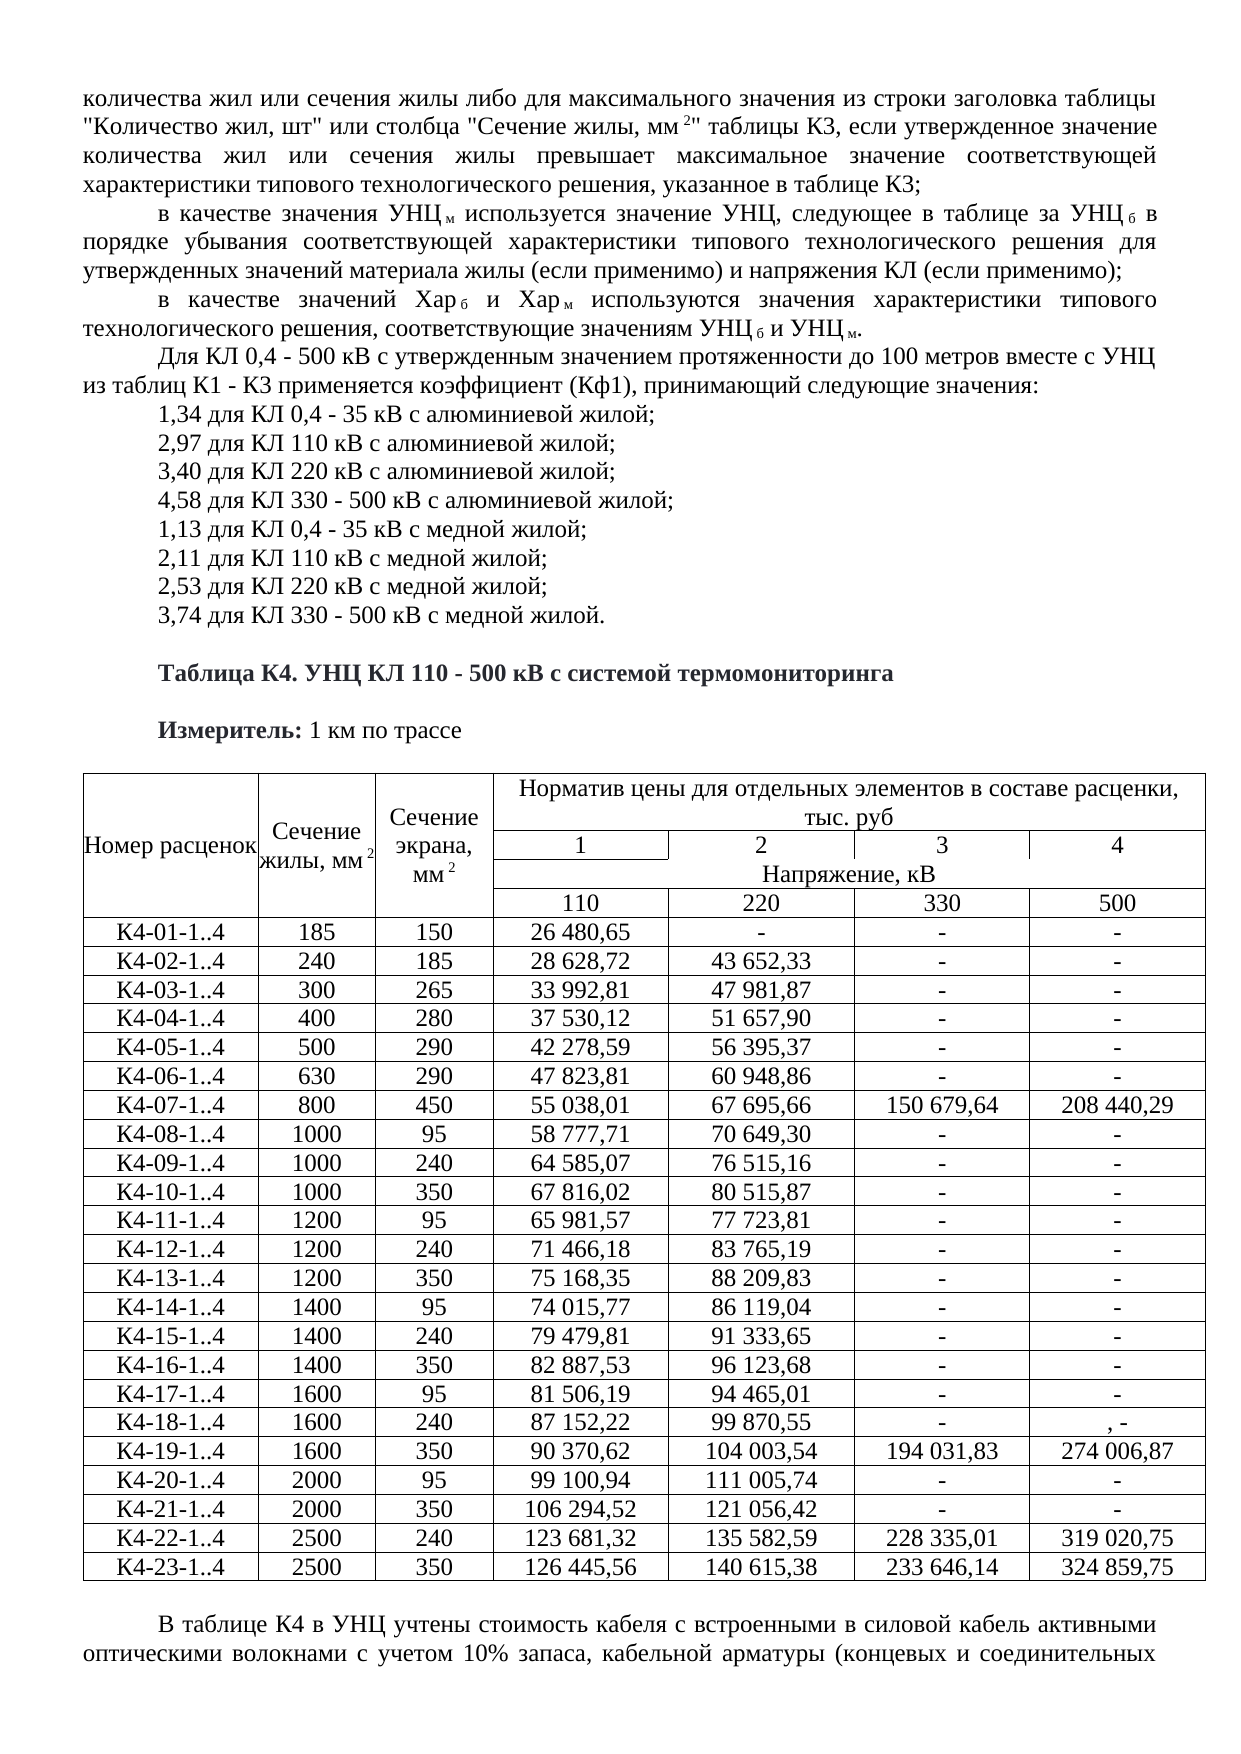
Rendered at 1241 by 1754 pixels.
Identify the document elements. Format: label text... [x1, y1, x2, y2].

table_cell К4-10-1..4 [84, 1177, 258, 1205]
table_cell 99 100,94 [494, 1466, 668, 1494]
table_cell 135 582,59 [669, 1524, 854, 1552]
table_cell 400 [259, 1004, 375, 1032]
table_cell - [1030, 1177, 1205, 1205]
table_cell Напряжение, кВ [494, 859, 1205, 888]
table_cell - [855, 1004, 1029, 1032]
table_cell 2500 [259, 1553, 375, 1580]
table_cell - [855, 1206, 1029, 1234]
table_cell - [855, 1149, 1029, 1176]
table_cell - [1030, 1495, 1205, 1523]
table_cell К4-02-1..4 [84, 947, 258, 975]
table_cell 123 681,32 [494, 1524, 668, 1552]
table_header Номер расценок [84, 774, 258, 917]
text 1,34 для КЛ 0,4 - 35 кВ с алюминиевой жилой; [83, 399, 1157, 428]
table_cell К4-18-1..4 [84, 1408, 258, 1436]
table_cell 1600 [259, 1408, 375, 1436]
table_cell 86 119,04 [669, 1293, 854, 1321]
table_cell 83 765,19 [669, 1235, 854, 1263]
table_cell 76 515,16 [669, 1149, 854, 1176]
text 1,13 для КЛ 0,4 - 35 кВ с медной жилой; [83, 514, 1157, 543]
table_cell К4-12-1..4 [84, 1235, 258, 1263]
table_cell 82 887,53 [494, 1351, 668, 1379]
table_cell 99 870,55 [669, 1408, 854, 1436]
table_cell 450 [376, 1091, 493, 1119]
table_cell 91 333,65 [669, 1322, 854, 1350]
table_cell 121 056,42 [669, 1495, 854, 1523]
table_cell 1400 [259, 1293, 375, 1321]
table_cell 1400 [259, 1322, 375, 1350]
table_cell 350 [376, 1437, 493, 1465]
table_header Сечение жилы, мм 2 [259, 774, 375, 917]
table_cell 1200 [259, 1235, 375, 1263]
table_cell - [1030, 1351, 1205, 1379]
table_cell - [1030, 1062, 1205, 1090]
table_cell К4-11-1..4 [84, 1206, 258, 1234]
table_cell 95 [376, 1293, 493, 1321]
table_cell К4-13-1..4 [84, 1264, 258, 1292]
text Таблица К4. УНЦ КЛ 110 - 500 кВ с системой термомониторинга [83, 658, 1157, 686]
table_cell - [669, 918, 854, 946]
table_cell - [1030, 918, 1205, 946]
table_cell К4-20-1..4 [84, 1466, 258, 1494]
table_cell 350 [376, 1264, 493, 1292]
table_cell 290 [376, 1062, 493, 1090]
table_cell К4-09-1..4 [84, 1149, 258, 1176]
table_cell 42 278,59 [494, 1033, 668, 1061]
table_cell - [855, 1466, 1029, 1494]
table_cell 1600 [259, 1437, 375, 1465]
table_cell - [855, 1293, 1029, 1321]
table_cell 67 695,66 [669, 1091, 854, 1119]
table_cell 26 480,65 [494, 918, 668, 946]
table_cell 79 479,81 [494, 1322, 668, 1350]
table_cell 3 [855, 831, 1029, 859]
table_cell 240 [376, 1235, 493, 1263]
table_cell 96 123,68 [669, 1351, 854, 1379]
table_cell К4-23-1..4 [84, 1553, 258, 1580]
table_cell 1000 [259, 1177, 375, 1205]
table_cell 95 [376, 1466, 493, 1494]
table_cell К4-14-1..4 [84, 1293, 258, 1321]
table_cell 1400 [259, 1351, 375, 1379]
table_cell К4-03-1..4 [84, 976, 258, 1003]
table_cell - [855, 976, 1029, 1003]
table_cell 60 948,86 [669, 1062, 854, 1090]
table_cell 2 [669, 831, 854, 859]
table_cell - [1030, 1466, 1205, 1494]
table_cell 140 615,38 [669, 1553, 854, 1580]
table_cell К4-06-1..4 [84, 1062, 258, 1090]
text 2,53 для КЛ 220 кВ с медной жилой; [83, 571, 1157, 600]
table_cell 280 [376, 1004, 493, 1032]
table_cell 300 [259, 976, 375, 1003]
table_cell 43 652,33 [669, 947, 854, 975]
table_cell 1600 [259, 1380, 375, 1407]
table_cell - [1030, 1033, 1205, 1061]
text 4,58 для КЛ 330 - 500 кВ с алюминиевой жилой; [83, 485, 1157, 514]
table_cell 47 823,81 [494, 1062, 668, 1090]
table_cell - [1030, 1206, 1205, 1234]
table_cell 95 [376, 1120, 493, 1148]
table_cell - [1030, 976, 1205, 1003]
text В таблице К4 в УНЦ учтены стоимость кабеля с встроенными в силовой кабель активными оптическими волокнами с учетом 10% запаса, кабельной арматуры (концевых и соединительных [83, 1609, 1157, 1667]
table_cell 240 [376, 1322, 493, 1350]
table_cell 500 [1030, 889, 1205, 917]
table_cell 2000 [259, 1466, 375, 1494]
table_cell 630 [259, 1062, 375, 1090]
table_cell - [855, 1120, 1029, 1148]
table_cell 185 [259, 918, 375, 946]
table_cell - [855, 1177, 1029, 1205]
table_cell К4-21-1..4 [84, 1495, 258, 1523]
table_cell - [1030, 1380, 1205, 1407]
table_cell К4-05-1..4 [84, 1033, 258, 1061]
table_cell 47 981,87 [669, 976, 854, 1003]
text в качестве значения УНЦ м используется значение УНЦ, следующее в таблице за УНЦ б в порядке убывания соответствующей характеристики типового технологического решения для утвержденных значений материала жилы (если применимо) и напряжения КЛ (если применимо); [83, 198, 1157, 284]
text 2,11 для КЛ 110 кВ с медной жилой; [83, 543, 1157, 571]
table_cell - [855, 1380, 1029, 1407]
table_cell 290 [376, 1033, 493, 1061]
table_cell - [855, 1322, 1029, 1350]
table_cell 70 649,30 [669, 1120, 854, 1148]
table_cell 1200 [259, 1264, 375, 1292]
text количества жил или сечения жилы либо для максимального значения из строки заголовка таблицы "Количество жил, шт" или столбца "Сечение жилы, мм 2" таблицы К3, если утвержденное значение количества жил или сечения жилы превышает максимальное значение соответствующей характеристики типового технологического решения, указанное в таблице К3; [83, 83, 1157, 198]
table_cell 233 646,14 [855, 1553, 1029, 1580]
table_cell 350 [376, 1351, 493, 1379]
table_cell 274 006,87 [1030, 1437, 1205, 1465]
table_cell 240 [376, 1408, 493, 1436]
table_cell - [1030, 947, 1205, 975]
table_cell 81 506,19 [494, 1380, 668, 1407]
table_cell К4-15-1..4 [84, 1322, 258, 1350]
table_cell 330 [855, 889, 1029, 917]
table_cell 350 [376, 1495, 493, 1523]
table_cell 220 [669, 889, 854, 917]
table_cell 240 [376, 1149, 493, 1176]
table_cell - [1030, 1149, 1205, 1176]
table_cell 2000 [259, 1495, 375, 1523]
table_cell 75 168,35 [494, 1264, 668, 1292]
table_cell 240 [259, 947, 375, 975]
table_cell К4-07-1..4 [84, 1091, 258, 1119]
table_cell 64 585,07 [494, 1149, 668, 1176]
table_cell К4-08-1..4 [84, 1120, 258, 1148]
table_cell 1200 [259, 1206, 375, 1234]
table_cell К4-01-1..4 [84, 918, 258, 946]
table_cell 350 [376, 1177, 493, 1205]
table_cell К4-16-1..4 [84, 1351, 258, 1379]
table_cell - [855, 1264, 1029, 1292]
table_cell 67 816,02 [494, 1177, 668, 1205]
text Для КЛ 0,4 - 500 кВ с утвержденным значением протяженности до 100 метров вместе с УНЦ из таблиц К1 - К3 применяется коэффициент (Кф1), принимающий следующие значения: [83, 341, 1157, 399]
table_cell - [1030, 1004, 1205, 1032]
table_cell 71 466,18 [494, 1235, 668, 1263]
table_cell 106 294,52 [494, 1495, 668, 1523]
table_cell - [855, 1495, 1029, 1523]
table_cell 208 440,29 [1030, 1091, 1205, 1119]
table_cell 126 445,56 [494, 1553, 668, 1580]
table_cell - [855, 1351, 1029, 1379]
table_cell - [1030, 1120, 1205, 1148]
table_cell - [855, 947, 1029, 975]
table_cell 185 [376, 947, 493, 975]
table_cell 350 [376, 1553, 493, 1580]
table_cell 104 003,54 [669, 1437, 854, 1465]
table_cell 90 370,62 [494, 1437, 668, 1465]
table_cell 58 777,71 [494, 1120, 668, 1148]
table_cell 150 [376, 918, 493, 946]
table_cell 110 [494, 889, 668, 917]
table_cell - [855, 1235, 1029, 1263]
table_cell 1 [494, 831, 668, 859]
table_cell 56 395,37 [669, 1033, 854, 1061]
table_cell 37 530,12 [494, 1004, 668, 1032]
table_cell 51 657,90 [669, 1004, 854, 1032]
table_cell 500 [259, 1033, 375, 1061]
table_cell 4 [1030, 831, 1205, 859]
table_cell 1000 [259, 1149, 375, 1176]
table_cell 265 [376, 976, 493, 1003]
table_cell 74 015,77 [494, 1293, 668, 1321]
table_cell - [855, 1408, 1029, 1436]
table_cell - [855, 918, 1029, 946]
table_header Сечение экрана, мм 2 [376, 774, 493, 917]
table_cell 80 515,87 [669, 1177, 854, 1205]
table_cell - [1030, 1235, 1205, 1263]
table_cell К4-17-1..4 [84, 1380, 258, 1407]
table_cell 65 981,57 [494, 1206, 668, 1234]
table_cell 33 992,81 [494, 976, 668, 1003]
table_cell 95 [376, 1206, 493, 1234]
table_cell 1000 [259, 1120, 375, 1148]
table_cell - [1030, 1322, 1205, 1350]
table_cell - [855, 1033, 1029, 1061]
text 2,97 для КЛ 110 кВ с алюминиевой жилой; [83, 428, 1157, 456]
table_cell 111 005,74 [669, 1466, 854, 1494]
table_cell 800 [259, 1091, 375, 1119]
table_cell - [1030, 1293, 1205, 1321]
table_cell 240 [376, 1524, 493, 1552]
table_cell 150 679,64 [855, 1091, 1029, 1119]
table_cell 228 335,01 [855, 1524, 1029, 1552]
text в качестве значений Хар б и Хар м используются значения характеристики типового технологического решения, соответствующие значениям УНЦ б и УНЦ м. [83, 284, 1157, 341]
table_cell , - [1030, 1408, 1205, 1436]
table_cell К4-22-1..4 [84, 1524, 258, 1552]
table_cell К4-19-1..4 [84, 1437, 258, 1465]
text 3,74 для КЛ 330 - 500 кВ с медной жилой. [83, 600, 1157, 629]
table_cell 77 723,81 [669, 1206, 854, 1234]
table_cell 95 [376, 1380, 493, 1407]
table_cell 87 152,22 [494, 1408, 668, 1436]
table_cell - [855, 1062, 1029, 1090]
table_cell - [1030, 1264, 1205, 1292]
text 3,40 для КЛ 220 кВ с алюминиевой жилой; [83, 456, 1157, 485]
table_cell 88 209,83 [669, 1264, 854, 1292]
table_cell 94 465,01 [669, 1380, 854, 1407]
table_cell 194 031,83 [855, 1437, 1029, 1465]
table_cell 55 038,01 [494, 1091, 668, 1119]
table_header Норматив цены для отдельных элементов в составе расценки, тыс. руб [494, 774, 1205, 830]
table_cell К4-04-1..4 [84, 1004, 258, 1032]
table_cell 319 020,75 [1030, 1524, 1205, 1552]
table_cell 324 859,75 [1030, 1553, 1205, 1580]
text Измеритель: 1 км по трассе [83, 715, 1157, 744]
table_cell 28 628,72 [494, 947, 668, 975]
table_cell 2500 [259, 1524, 375, 1552]
